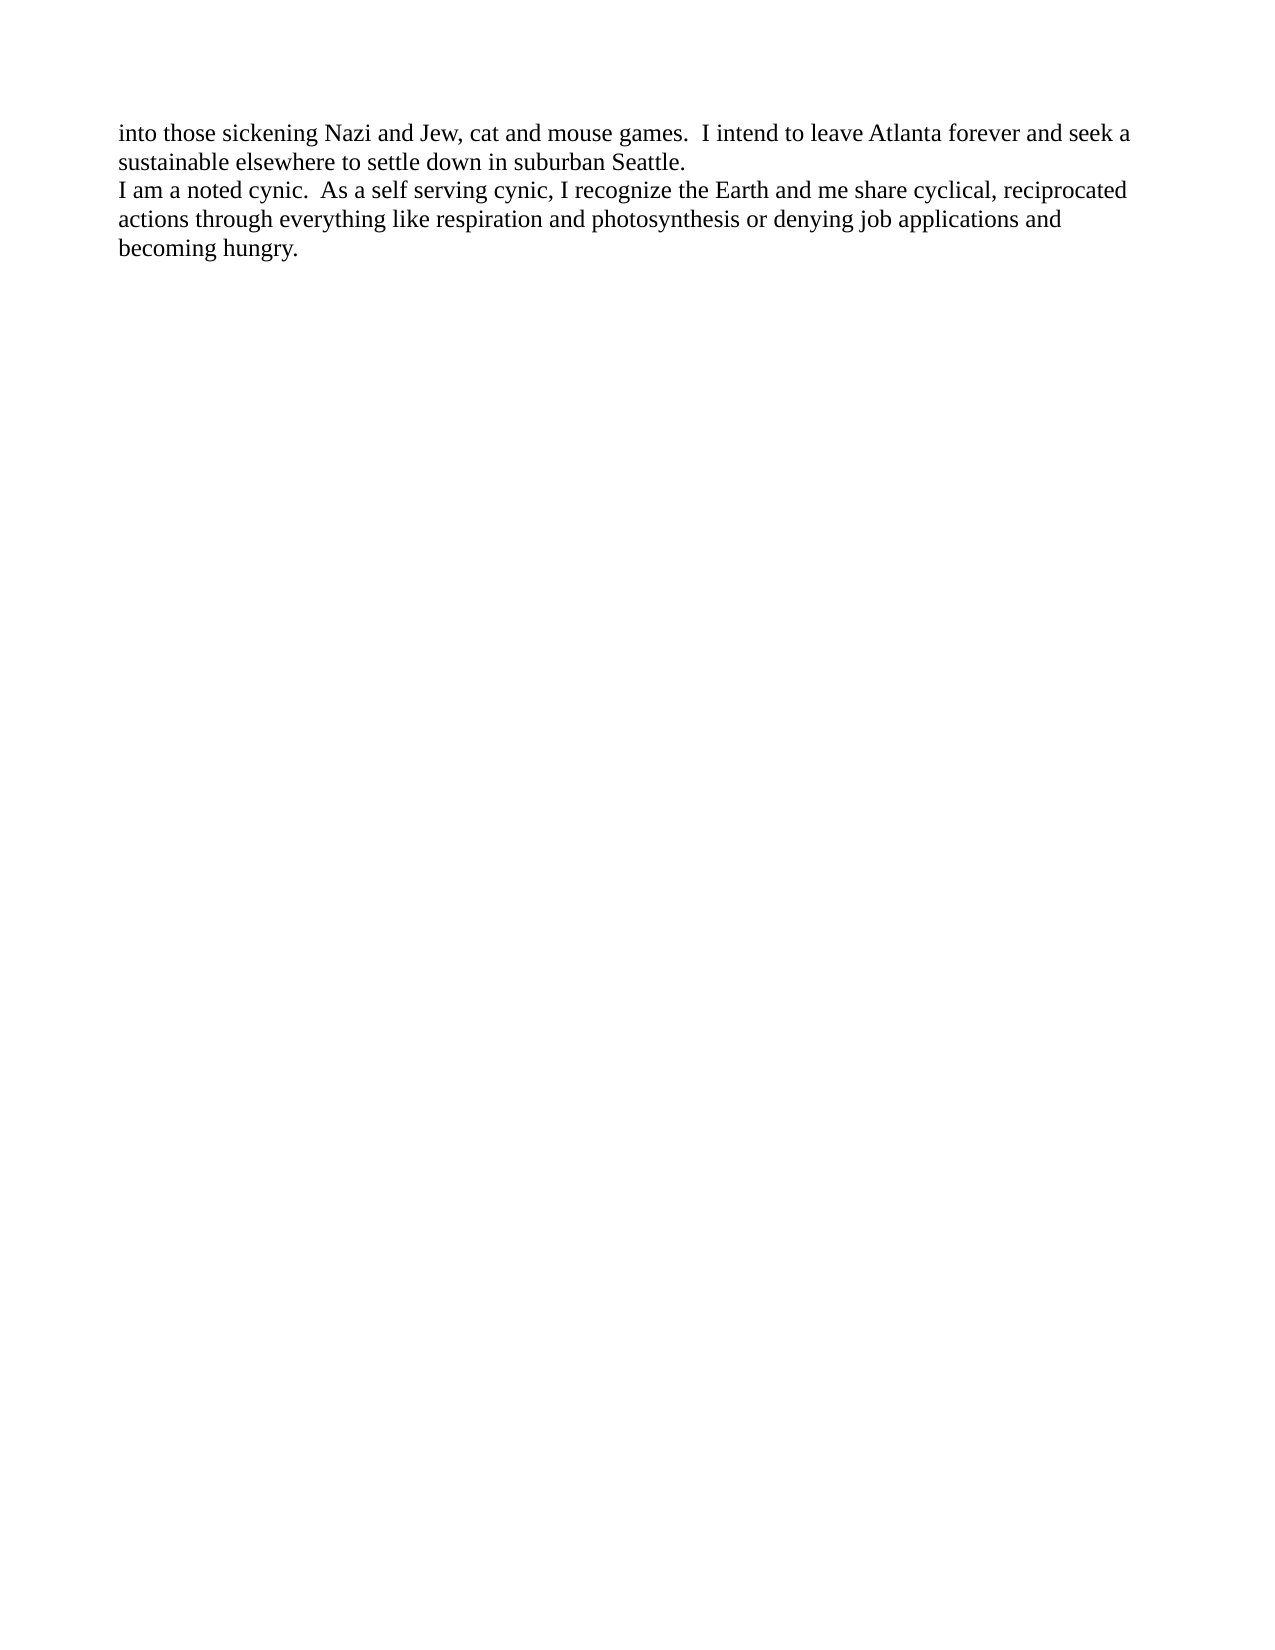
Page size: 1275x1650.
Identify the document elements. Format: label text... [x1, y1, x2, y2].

text into those sickening Nazi and Jew, cat and mouse games. I intend to leave Atlanta forever and seek a sustainable elsewhere to settle down in suburban Seattle. [118, 118, 1157, 176]
text I am a noted cynic. As a self serving cynic, I recognize the Earth and me share cyclical, reciprocated actions through everything like respiration and photosynthesis or denying job applications and becoming hungry. [118, 176, 1157, 262]
